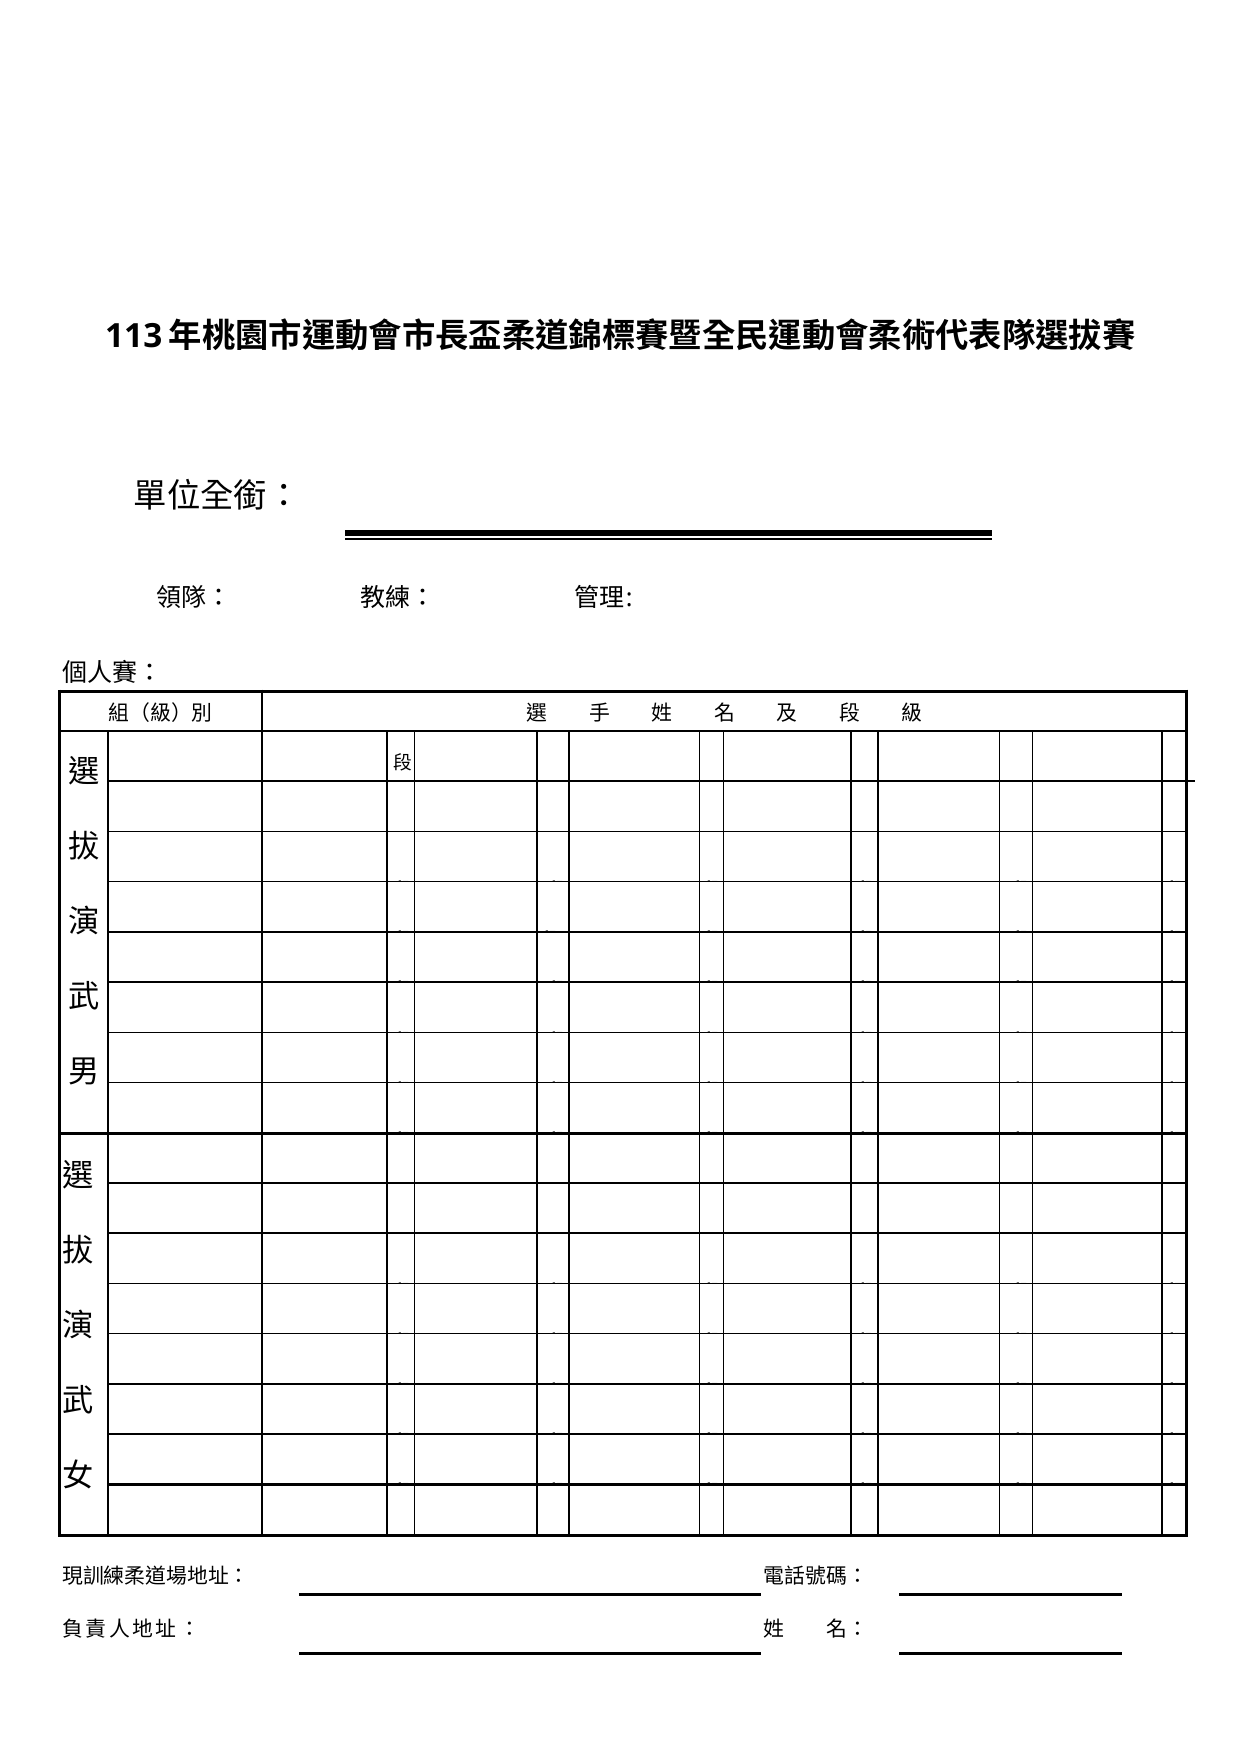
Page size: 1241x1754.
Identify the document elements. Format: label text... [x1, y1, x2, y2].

table_cell [263, 882, 386, 931]
table_cell [109, 882, 261, 931]
table_cell 段 [1000, 1486, 1032, 1533]
table_cell [1033, 1234, 1161, 1282]
table_cell [1033, 832, 1161, 881]
table_cell [724, 1033, 850, 1082]
table_cell [109, 983, 261, 1031]
table_cell [570, 1334, 699, 1383]
table_cell [109, 1486, 261, 1533]
table_cell 段 [700, 832, 723, 881]
table_cell 段 [538, 1486, 568, 1533]
table_cell [724, 832, 850, 881]
table_cell [415, 882, 536, 931]
table_cell 段 [388, 1083, 414, 1132]
table_cell 姓 名： [761, 1593, 899, 1652]
table_cell 負責人地址： [59, 1593, 299, 1652]
table_cell 段 [1000, 832, 1032, 881]
table_cell [570, 832, 699, 881]
table_cell 段 [852, 1083, 877, 1132]
table_cell [879, 732, 999, 780]
table_cell [109, 832, 261, 881]
table_cell 段 [852, 1385, 877, 1433]
table_cell [724, 1486, 850, 1533]
table_cell 段 [388, 1234, 414, 1282]
table_cell [415, 782, 536, 831]
table_header [1187, 652, 1195, 689]
table_cell [415, 732, 536, 780]
table_cell [109, 1033, 261, 1082]
table_cell 段 [1000, 882, 1032, 931]
table_cell 段 [1000, 1234, 1032, 1282]
table_cell [879, 1184, 999, 1232]
table_cell [879, 882, 999, 931]
table_cell 段 [852, 1184, 877, 1232]
table_cell [263, 782, 386, 831]
table_cell 單位全銜： [63, 446, 345, 530]
table_cell [879, 1284, 999, 1333]
table_cell [1033, 1334, 1161, 1383]
table_cell 段 [852, 933, 877, 981]
table_cell [1188, 1182, 1195, 1232]
table_cell 段 [1000, 1385, 1032, 1433]
table_cell 段 [1000, 1284, 1032, 1333]
table_cell [263, 1385, 386, 1433]
table_cell [1033, 732, 1161, 780]
table_cell 選 手 姓 名 及 段 級 [263, 693, 1185, 730]
table_cell [109, 1234, 261, 1282]
table_cell [1188, 931, 1195, 981]
table_cell [570, 1385, 699, 1433]
table_cell [1033, 1135, 1161, 1182]
table_cell 段 [852, 782, 877, 831]
table_cell [1033, 1435, 1161, 1483]
table_cell 段 [700, 1033, 723, 1082]
table_cell 段 [1163, 1033, 1185, 1082]
table_cell 段 [1163, 1334, 1185, 1383]
table_cell [724, 732, 850, 780]
table_cell 段 [1000, 1135, 1032, 1182]
table_cell 段 [852, 1486, 877, 1533]
table_cell [415, 832, 536, 881]
table_cell 段 [388, 1385, 414, 1433]
table_cell [415, 1135, 536, 1182]
table_cell [570, 1184, 699, 1232]
table_cell [299, 1596, 761, 1652]
table_cell 段 [1163, 832, 1185, 881]
table_cell [879, 1486, 999, 1533]
table_cell [1188, 1433, 1195, 1483]
table_cell 段 [700, 1234, 723, 1282]
table_cell [109, 1135, 261, 1182]
table_cell 段 [852, 1334, 877, 1383]
table_cell 段 [700, 732, 723, 780]
table_cell 段 [388, 832, 414, 881]
table_cell 段 [852, 1135, 877, 1182]
table_cell 段 [538, 1334, 568, 1383]
table_cell [724, 782, 850, 831]
table_cell [1188, 730, 1195, 780]
table_cell [415, 1083, 536, 1132]
table_cell [1033, 1083, 1161, 1132]
table_header 個人賽： [59, 652, 851, 689]
table_cell 段 [538, 1135, 568, 1182]
table_cell 段 [1000, 782, 1032, 831]
table_cell 段 [852, 1234, 877, 1282]
table_cell [415, 1486, 536, 1533]
table_cell 段 [538, 1284, 568, 1333]
table_cell [879, 1083, 999, 1132]
table_cell [724, 1435, 850, 1483]
table_cell [1188, 981, 1195, 1031]
table_cell [263, 1184, 386, 1232]
table_cell 段 [1000, 933, 1032, 981]
table_cell 段 [852, 732, 877, 780]
table_cell 段 [538, 782, 568, 831]
table_cell 段 [1163, 782, 1185, 831]
table_cell [570, 1234, 699, 1282]
table_cell 段 [1163, 933, 1185, 981]
table_cell [1162, 1537, 1187, 1593]
table_cell 段 [538, 732, 568, 780]
table_cell 段 [1163, 1385, 1185, 1433]
table_cell [1188, 1483, 1195, 1533]
table_cell 段 [388, 1486, 414, 1533]
table_cell 段 [852, 1435, 877, 1483]
table_cell [570, 1435, 699, 1483]
table_cell 選拔演武女子組 [61, 1135, 107, 1533]
table_cell [879, 1033, 999, 1082]
table_cell 段 [538, 983, 568, 1031]
table_cell [570, 782, 699, 831]
table_cell 段 [388, 1135, 414, 1182]
table_cell 段 [852, 832, 877, 881]
table_cell 段 [852, 882, 877, 931]
table_cell [1122, 1593, 1162, 1652]
table_cell 段 [700, 1135, 723, 1182]
table_cell [415, 1435, 536, 1483]
table_cell [109, 1083, 261, 1132]
table_cell [879, 1234, 999, 1282]
table_cell 段 [538, 1385, 568, 1433]
table_cell [1162, 1593, 1187, 1652]
table_cell 段 [1000, 1334, 1032, 1383]
table_cell [1188, 1132, 1195, 1182]
table_cell 段 [700, 1334, 723, 1383]
table_cell [1188, 690, 1195, 730]
table_cell [415, 983, 536, 1031]
table_cell 段 [700, 1385, 723, 1433]
table_cell [879, 782, 999, 831]
table_cell 段 [538, 1234, 568, 1282]
table_cell [263, 1435, 386, 1483]
table_cell 段 [538, 1033, 568, 1082]
table_cell [1033, 782, 1161, 831]
table_cell 段 [388, 933, 414, 981]
table_cell [570, 933, 699, 981]
table_cell 現訓練柔道場地址： [59, 1537, 299, 1593]
table_cell [879, 1435, 999, 1483]
table_cell [263, 983, 386, 1031]
table_cell [415, 1385, 536, 1433]
table_cell 段 [700, 933, 723, 981]
table_cell 段 [1163, 1083, 1185, 1132]
table_cell 段 [1163, 1234, 1185, 1282]
table_cell [724, 933, 850, 981]
table_cell [263, 732, 386, 780]
table_cell 段 [1163, 1486, 1185, 1533]
table_cell [899, 1596, 1122, 1652]
table_cell [1187, 1593, 1195, 1652]
table_cell [263, 1234, 386, 1282]
table_cell 段 [852, 1033, 877, 1082]
table_cell [879, 933, 999, 981]
table_cell [570, 732, 699, 780]
table_cell 段 [700, 1083, 723, 1132]
table_cell [879, 832, 999, 881]
table_cell [109, 933, 261, 981]
table_cell [570, 983, 699, 1031]
table_cell [415, 933, 536, 981]
table_cell [263, 1284, 386, 1333]
table_cell [415, 1184, 536, 1232]
table_cell [570, 1135, 699, 1182]
table_cell 段 [388, 732, 414, 780]
table_cell 段 [538, 832, 568, 881]
table_cell 段 [700, 782, 723, 831]
table_cell 段 [1000, 1435, 1032, 1483]
table_header [63, 371, 345, 446]
table_cell [1188, 782, 1195, 831]
table_cell 段 [852, 983, 877, 1031]
table_cell 段 [700, 983, 723, 1031]
table_cell 段 [1163, 732, 1185, 780]
table_cell 段 [388, 1184, 414, 1232]
table_cell [1033, 933, 1161, 981]
table_cell [109, 1334, 261, 1383]
table_cell [724, 983, 850, 1031]
table_cell [899, 1537, 1122, 1593]
table_cell [879, 1135, 999, 1182]
table_header [851, 652, 1187, 689]
table_cell 選拔演武男子組 [61, 732, 107, 1132]
table_cell 段 [1000, 983, 1032, 1031]
table_cell 段 [388, 1435, 414, 1483]
table_cell [879, 983, 999, 1031]
table_cell [1188, 1031, 1195, 1082]
table_cell [570, 882, 699, 931]
table_cell [263, 1486, 386, 1533]
table_cell [263, 933, 386, 981]
table_cell 段 [538, 1184, 568, 1232]
table_cell 段 [538, 1435, 568, 1483]
table_cell 段 [1163, 1184, 1185, 1232]
text 領隊： 教練： 管理: [59, 577, 1181, 614]
table_cell [1188, 881, 1195, 931]
table_cell [570, 1033, 699, 1082]
table_cell [1033, 882, 1161, 931]
table_cell [109, 1385, 261, 1433]
table_cell [1188, 1333, 1195, 1383]
table_cell [109, 1435, 261, 1483]
table_cell [724, 1284, 850, 1333]
table_cell 段 [1000, 1033, 1032, 1082]
table_cell [1188, 831, 1195, 881]
table_cell 段 [1000, 732, 1032, 780]
table_cell 組（級）別 [61, 693, 261, 730]
table_cell [1188, 1283, 1195, 1333]
table_cell 段 [852, 1284, 877, 1333]
table_cell [415, 1033, 536, 1082]
table_cell 段 [700, 882, 723, 931]
table_cell [724, 1334, 850, 1383]
table_cell [1033, 1033, 1161, 1082]
table_cell [415, 1234, 536, 1282]
table_cell 段 [1163, 1284, 1185, 1333]
table_cell 段 [1163, 882, 1185, 931]
table_cell [570, 1486, 699, 1533]
text 113年桃園市運動會市長盃柔道錦標賽暨全民運動會柔術代表隊選拔賽 [59, 296, 1181, 371]
table_cell [415, 1284, 536, 1333]
table_cell 段 [388, 782, 414, 831]
table_cell [415, 1334, 536, 1383]
table_cell [1122, 1537, 1162, 1593]
table_cell 段 [1000, 1083, 1032, 1132]
table_cell [109, 1284, 261, 1333]
table_cell [570, 1083, 699, 1132]
table_cell [1187, 1534, 1195, 1593]
table_cell [1188, 1383, 1195, 1433]
table_cell 段 [700, 1284, 723, 1333]
table_cell [263, 1135, 386, 1182]
table_cell 段 [700, 1435, 723, 1483]
table_cell [1188, 1232, 1195, 1282]
table_header [345, 371, 992, 530]
table_cell [879, 1385, 999, 1433]
table_cell [1188, 1082, 1195, 1132]
table_cell [263, 832, 386, 881]
table_cell [263, 1334, 386, 1383]
table_cell [109, 1184, 261, 1232]
table_cell 段 [388, 1284, 414, 1333]
table_cell 段 [388, 1334, 414, 1383]
table_cell 段 [1000, 1184, 1032, 1232]
table_cell 段 [388, 882, 414, 931]
table_cell 段 [388, 983, 414, 1031]
table_cell [299, 1537, 761, 1593]
table_cell 段 [700, 1486, 723, 1533]
table_cell [109, 732, 261, 780]
table_cell [109, 782, 261, 831]
table_cell [1033, 983, 1161, 1031]
table_cell [879, 1334, 999, 1383]
table_cell 段 [538, 882, 568, 931]
table_cell 段 [1163, 1135, 1185, 1182]
table_cell 電話號碼： [761, 1537, 899, 1593]
table_cell [724, 1083, 850, 1132]
table_cell [1033, 1284, 1161, 1333]
table_cell [263, 1083, 386, 1132]
table_cell 段 [538, 933, 568, 981]
table_cell [724, 1385, 850, 1433]
table_cell 段 [700, 1184, 723, 1232]
table_cell [570, 1284, 699, 1333]
table_cell [724, 1234, 850, 1282]
table_cell [724, 1135, 850, 1182]
table_cell 段 [538, 1083, 568, 1132]
table_cell 段 [388, 1033, 414, 1082]
table_cell 段 [1163, 1435, 1185, 1483]
table_cell [724, 882, 850, 931]
table_cell [1033, 1385, 1161, 1433]
table_cell [263, 1033, 386, 1082]
table_cell [1033, 1486, 1161, 1533]
table_cell [1033, 1184, 1161, 1232]
table_cell [724, 1184, 850, 1232]
table_cell 段 [1163, 983, 1185, 1031]
